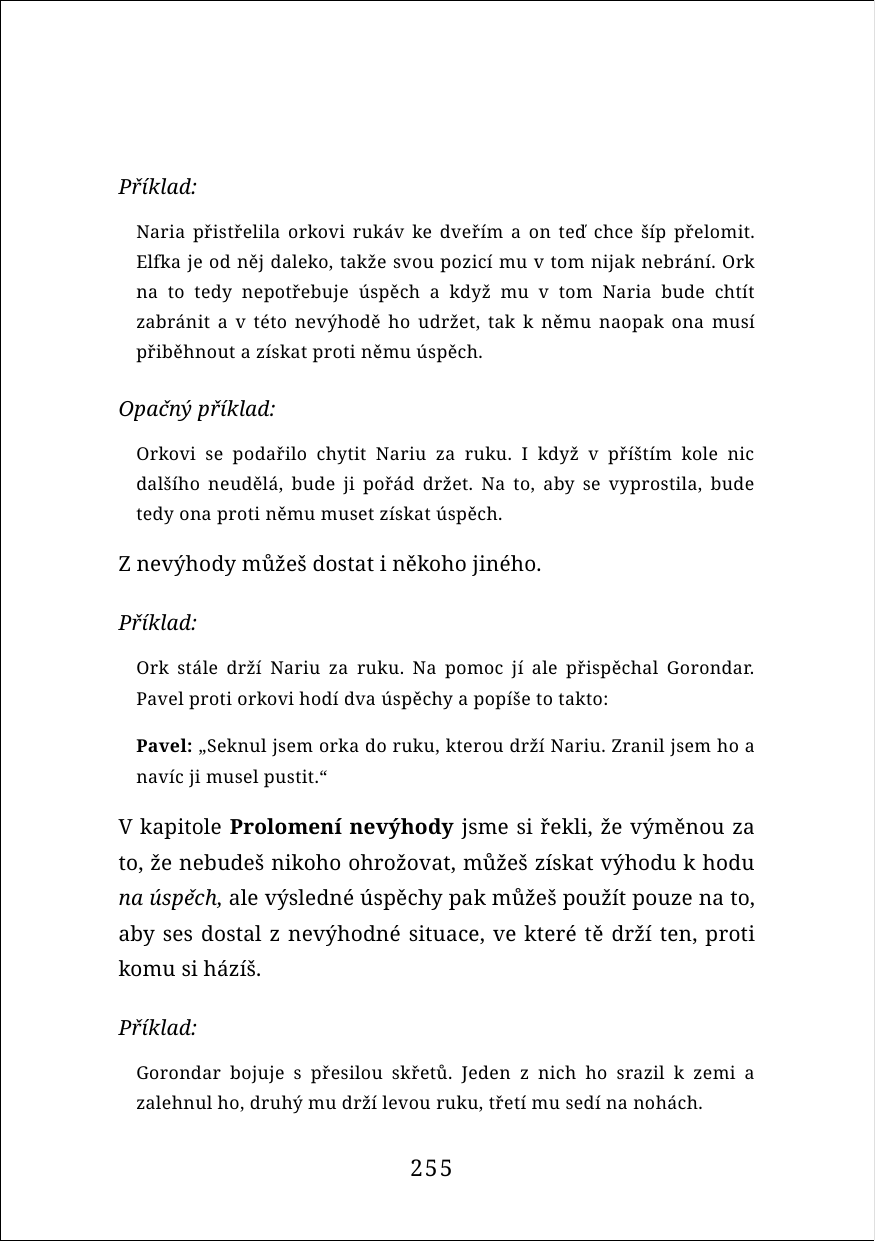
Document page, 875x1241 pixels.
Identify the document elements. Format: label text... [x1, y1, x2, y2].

text Gorondar bojuje s přesilou skřetů. Jeden z nich ho srazil k zemi a zalehnul ho, druhý mu drží levou ruku, třetí mu sedí na nohách. [136, 1061, 756, 1115]
text Příklad: [118, 608, 756, 637]
text Pavel: „Seknul jsem orka do ruku, kterou drží Nariu. Zranil jsem ho a navíc ji musel pustit.“ [136, 734, 756, 788]
text Příklad: [118, 172, 756, 200]
text Ork stále drží Nariu za ruku. Na pomoc jí ale přispěchal Gorondar. Pavel proti orkovi hodí dva úspěchy a popíše to takto: [136, 656, 756, 710]
text Orkovi se podařilo chytit Nariu za ruku. I když v příštím kole nic dalšího neudělá, bude ji pořád držet. Na to, aby se vyprostila, bude tedy ona proti němu muset získat úspěch. [136, 441, 756, 526]
text Opačný příklad: [118, 394, 756, 422]
text Z nevýhody můžeš dostat i někoho jiného. [118, 549, 756, 578]
text Příklad: [118, 1013, 756, 1042]
text V kapitole Prolomení nevýhody jsme si řekli, že výměnou za to, že nebudeš nikoho ohrožovat, můžeš získat výhodu k hodu na úspěch, ale výsledné úspěchy pak můžeš použít pouze na to, aby ses dostal z nevýhodné situace, ve které tě drží ten, proti komu si házíš. [118, 812, 756, 983]
text Naria přistřelila orkovi rukáv ke dveřím a on teď chce šíp přelomit. Elfka je od něj daleko, takže svou pozicí mu v tom nijak nebrání. Ork na to tedy nepotřebuje úspěch a když mu v tom Naria bude chtít zabránit a v této nevýhodě ho udržet, tak k němu naopak ona musí přiběhnout a získat proti němu úspěch. [136, 219, 756, 364]
